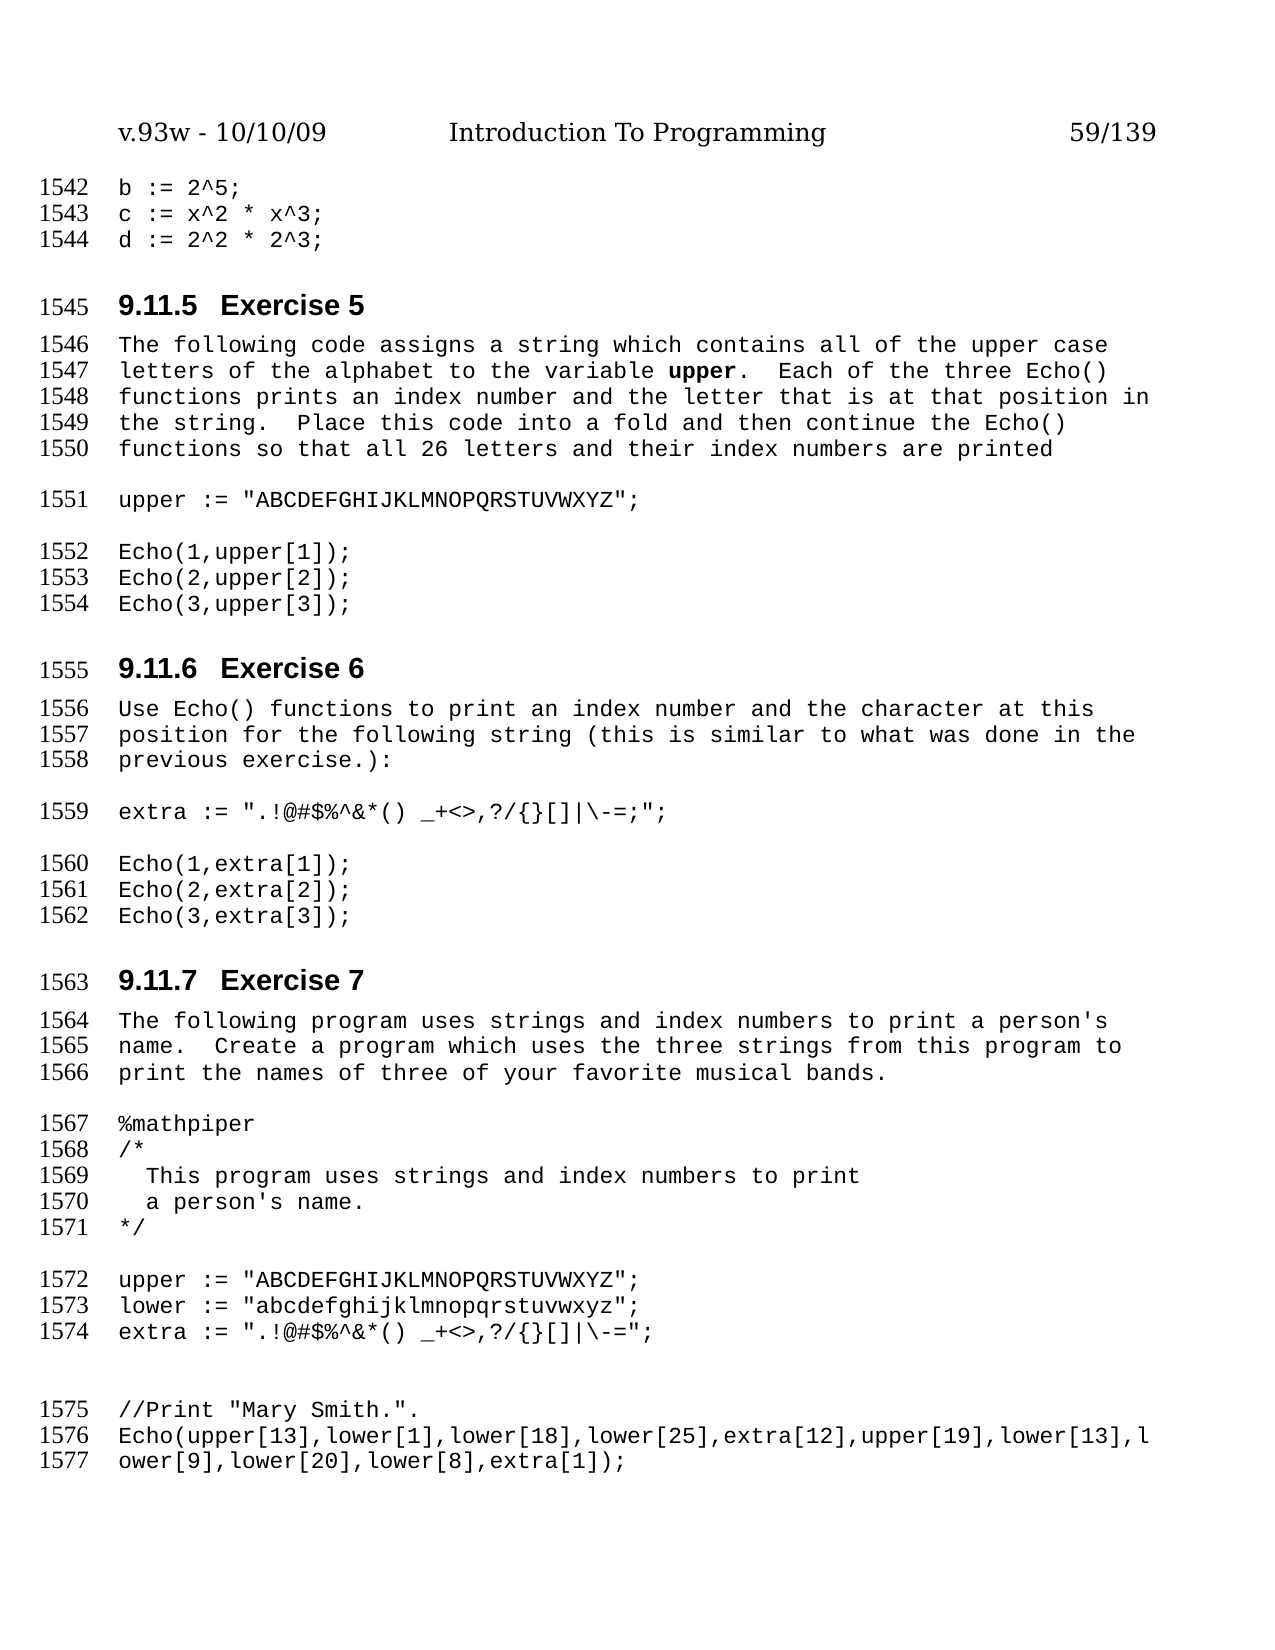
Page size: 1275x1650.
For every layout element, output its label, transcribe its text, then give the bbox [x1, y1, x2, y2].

text //Print "Mary Smith.". [118, 1398, 1157, 1424]
text */ [118, 1216, 1157, 1242]
text Echo(3,extra[3]); [118, 904, 1157, 930]
text This program uses strings and index numbers to print [118, 1164, 1157, 1191]
text a person's name. [118, 1191, 1157, 1216]
subtitle Exercise 7 [118, 963, 1157, 997]
text upper := "ABCDEFGHIJKLMNOPQRSTUVWXYZ"; [118, 489, 1157, 515]
text Echo(upper[13],lower[1],lower[18],lower[25],extra[12],upper[19],lower[13],lower[9],lower[20],lower[8],extra[1]); [118, 1424, 1157, 1476]
text Echo(2,extra[2]); [118, 878, 1157, 904]
text extra := ".!@#$%^&*() _+<>,?/{}[]|\-="; [118, 1320, 1157, 1346]
text Echo(3,upper[3]); [118, 592, 1157, 618]
subtitle Exercise 6 [118, 651, 1157, 685]
text d := 2^2 * 2^3; [118, 229, 1157, 254]
text The following program uses strings and index numbers to print a person's name. Create a program which uses the three strings from this program to print the names of three of your favorite musical bands. [118, 1009, 1157, 1087]
subtitle Exercise 5 [118, 288, 1157, 321]
text Echo(1,extra[1]); [118, 853, 1157, 878]
text Echo(2,upper[2]); [118, 567, 1157, 592]
text c := x^2 * x^3; [118, 203, 1157, 229]
text Echo(1,upper[1]); [118, 541, 1157, 567]
text upper := "ABCDEFGHIJKLMNOPQRSTUVWXYZ"; [118, 1268, 1157, 1294]
text /* [118, 1139, 1157, 1164]
text Use Echo() functions to print an index number and the character at this position for the following string (this is similar to what was done in the previous exercise.): [118, 697, 1157, 775]
text b := 2^5; [118, 177, 1157, 203]
text lower := "abcdefghijklmnopqrstuvwxyz"; [118, 1294, 1157, 1320]
text %mathpiper [118, 1113, 1157, 1139]
text The following code assigns a string which contains all of the upper case letters of the alphabet to the variable upper. Each of the three Echo() functions prints an index number and the letter that is at that position in the string. Place this code into a fold and then continue the Echo() functions so that all 26 letters and their index numbers are printed [118, 333, 1157, 463]
text extra := ".!@#$%^&*() _+<>,?/{}[]|\-=;"; [118, 801, 1157, 827]
